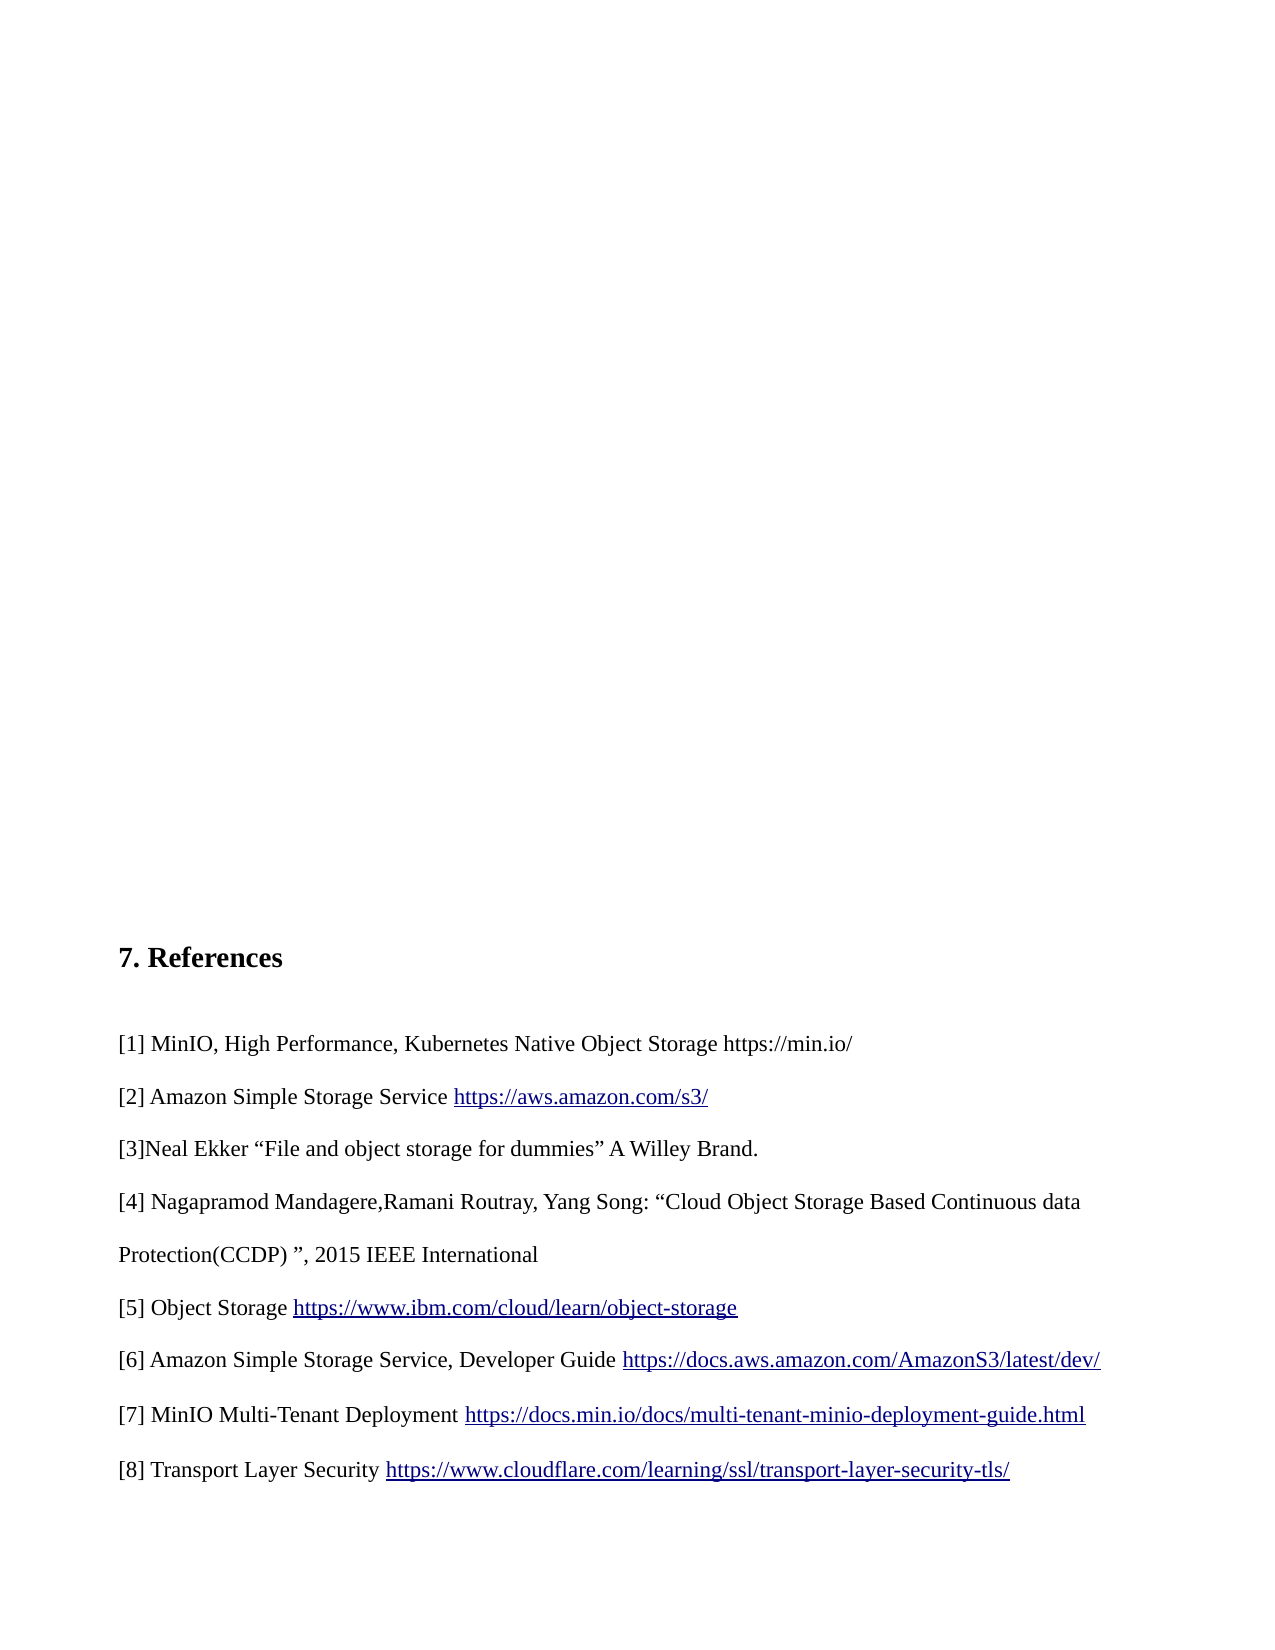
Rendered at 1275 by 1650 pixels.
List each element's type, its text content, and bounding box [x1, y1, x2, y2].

text [2] Amazon Simple Storage Service https://aws.amazon.com/s3/ [118, 1083, 1157, 1109]
text [4] Nagapramod Mandagere,Ramani Routray, Yang Song: “Cloud Object Storage Based Continuous data Protection(CCDP) ”, 2015 IEEE International [118, 1188, 1157, 1267]
text [3]Neal Ekker “File and object storage for dummies” A Willey Brand. [118, 1135, 1157, 1162]
text [7] MinIO Multi-Tenant Deployment https://docs.min.io/docs/multi-tenant-minio-deployment-guide.html [118, 1399, 1157, 1428]
text [1] MinIO, High Performance, Kubernetes Native Object Storage https://min.io/ [118, 1030, 1157, 1056]
text [6] Amazon Simple Storage Service, Developer Guide https://docs.aws.amazon.com/AmazonS3/latest/dev/ [118, 1346, 1157, 1373]
text [8] Transport Layer Security https://www.cloudflare.com/learning/ssl/transport-layer-security-tls/ [118, 1456, 1157, 1483]
text [5] Object Storage https://www.ibm.com/cloud/learn/object-storage [118, 1293, 1157, 1320]
text 7. References [118, 940, 1157, 974]
